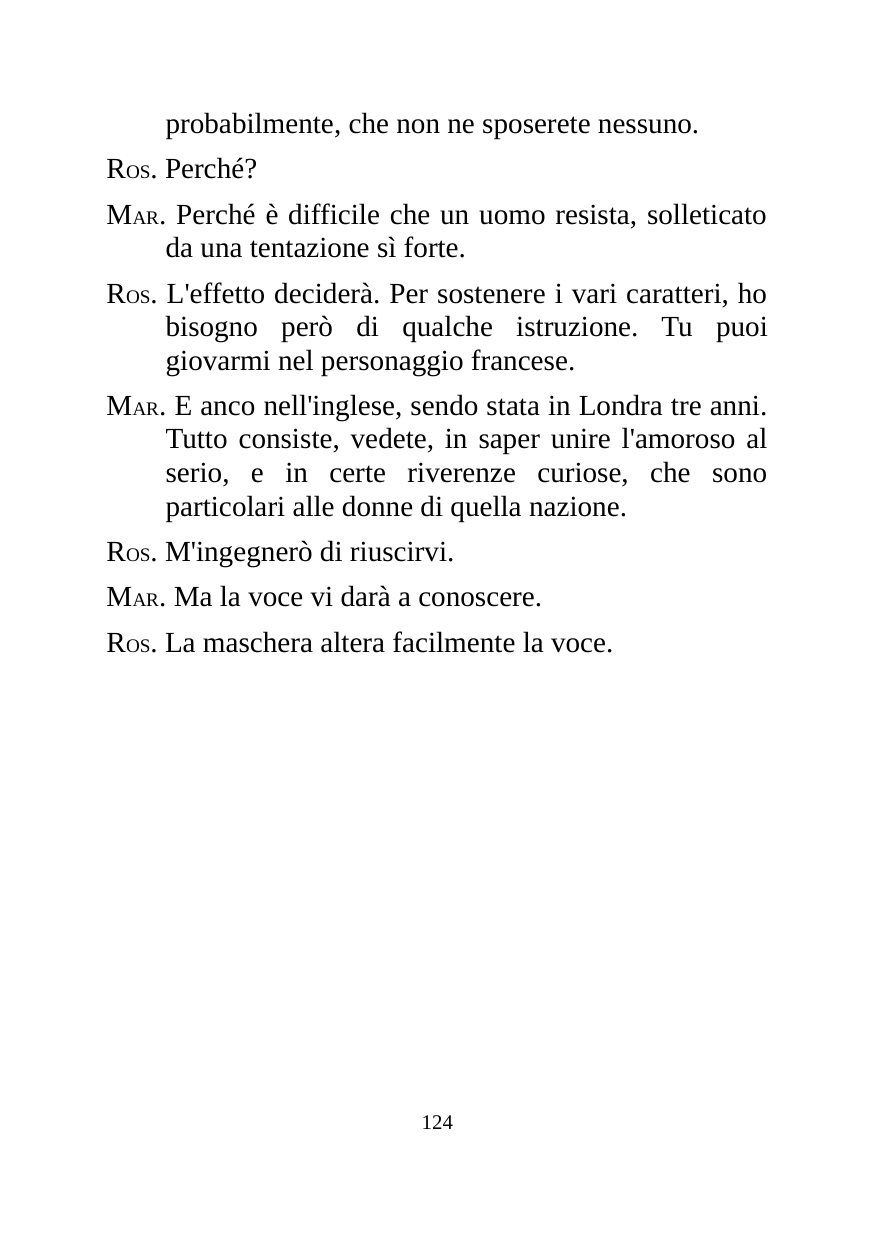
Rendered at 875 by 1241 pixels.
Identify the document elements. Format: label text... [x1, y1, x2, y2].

text Ros. Perché? [106, 152, 768, 185]
text Mar. E anco nell'inglese, sendo stata in Londra tre anni. Tutto consiste, vedete, in saper unire l'amoroso al serio, e in certe riverenze curiose, che sono particolari alle donne di quella nazione. [106, 388, 768, 522]
text Mar. Ma la voce vi darà a conoscere. [106, 579, 768, 613]
text probabilmente, che non ne sposerete nessuno. [106, 106, 768, 140]
text Ros. M'ingegnerò di riuscirvi. [106, 534, 768, 568]
text Ros. La maschera altera facilmente la voce. [106, 625, 768, 658]
text Mar. Perché è difficile che un uomo resista, solleticato da una tentazione sì forte. [106, 197, 768, 264]
text Ros. L'effetto deciderà. Per sostenere i vari caratteri, ho bisogno però di qualche istruzione. Tu puoi giovarmi nel personaggio francese. [106, 276, 768, 376]
